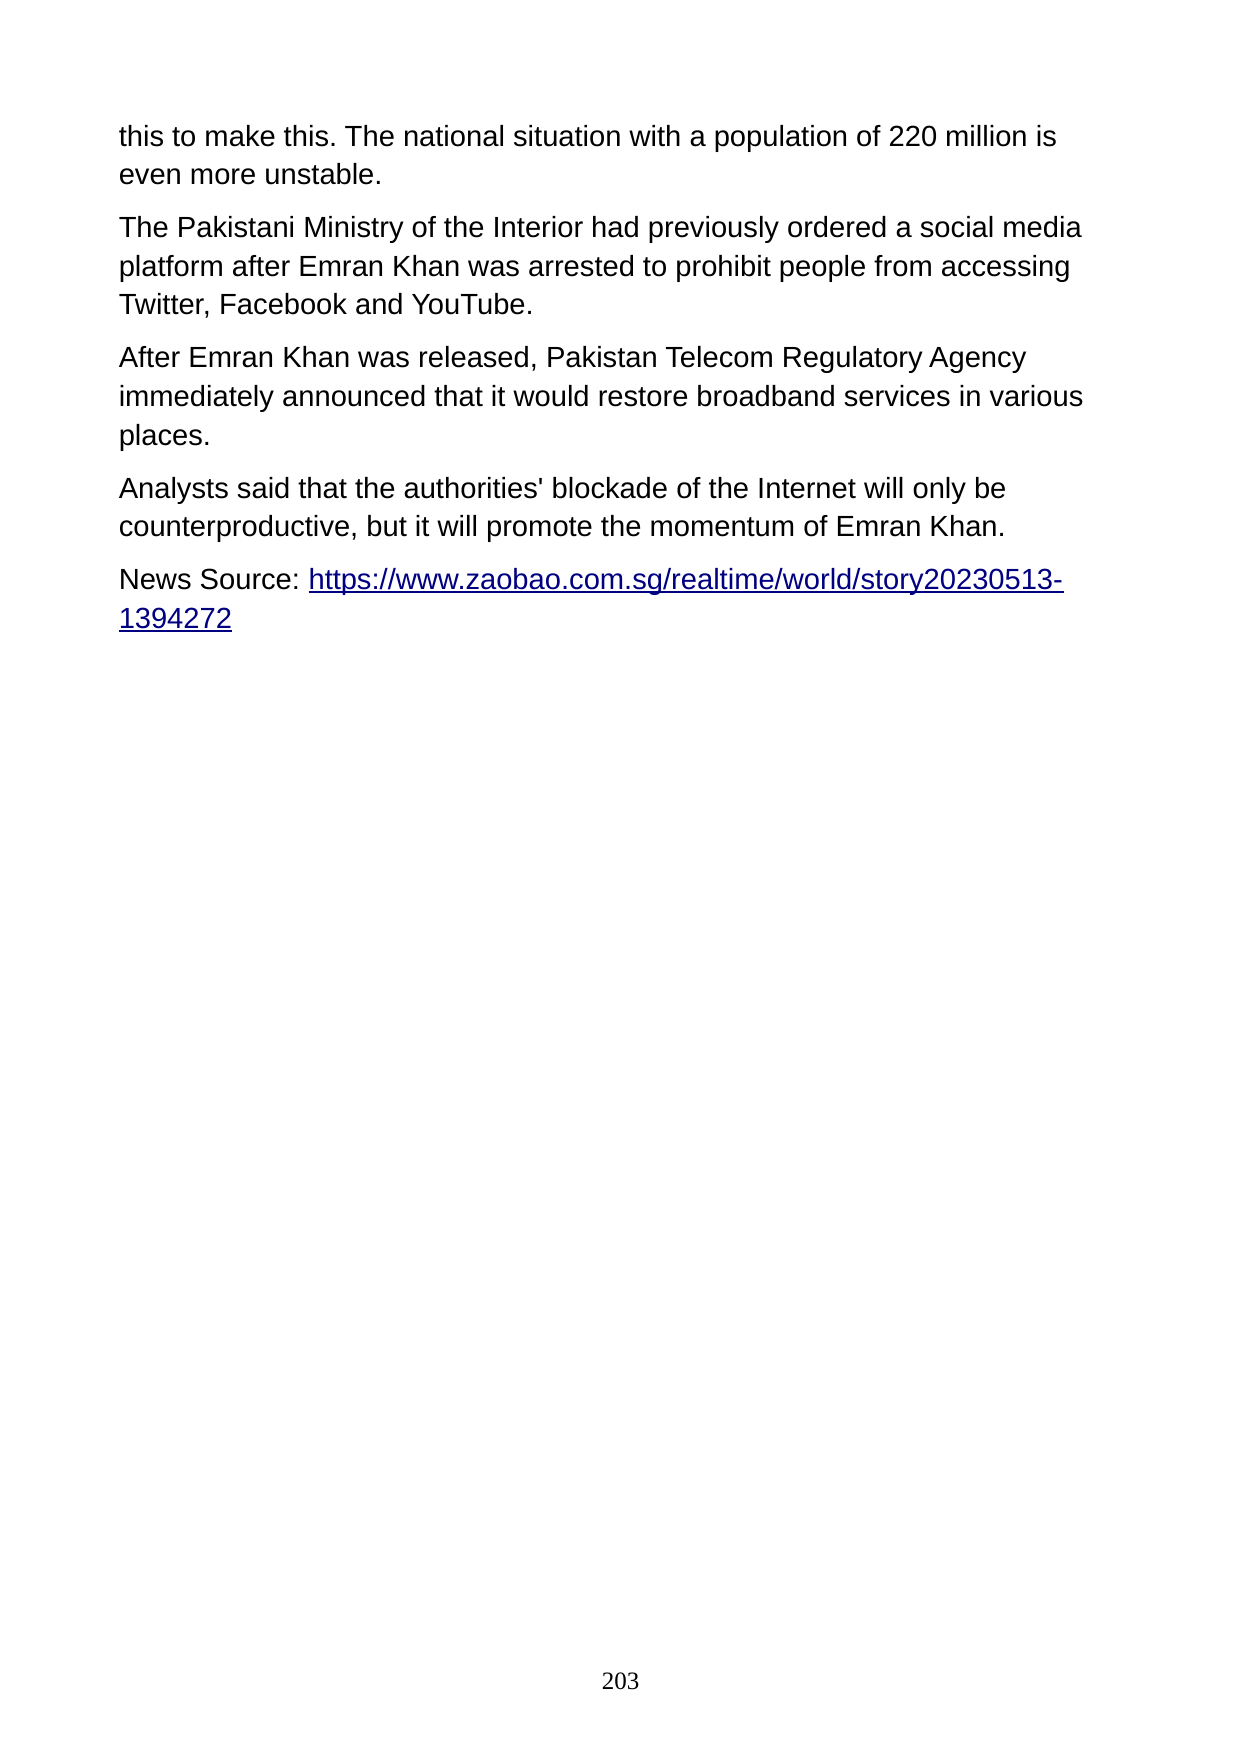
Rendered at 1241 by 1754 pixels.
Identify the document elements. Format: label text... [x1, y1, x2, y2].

text this to make this. The national situation with a population of 220 million is even more unstable. [118, 118, 1122, 191]
text The Pakistani Ministry of the Interior had previously ordered a social media platform after Emran Khan was arrested to prohibit people from accessing Twitter, Facebook and YouTube. [118, 210, 1122, 321]
text After Emran Khan was released, Pakistan Telecom Regulatory Agency immediately announced that it would restore broadband services in various places. [118, 340, 1122, 451]
text Analysts said that the authorities' blockade of the Internet will only be counterproductive, but it will promote the momentum of Emran Khan. [118, 471, 1122, 543]
text News Source: https://www.zaobao.com.sg/realtime/world/story20230513-1394272 [118, 562, 1122, 634]
